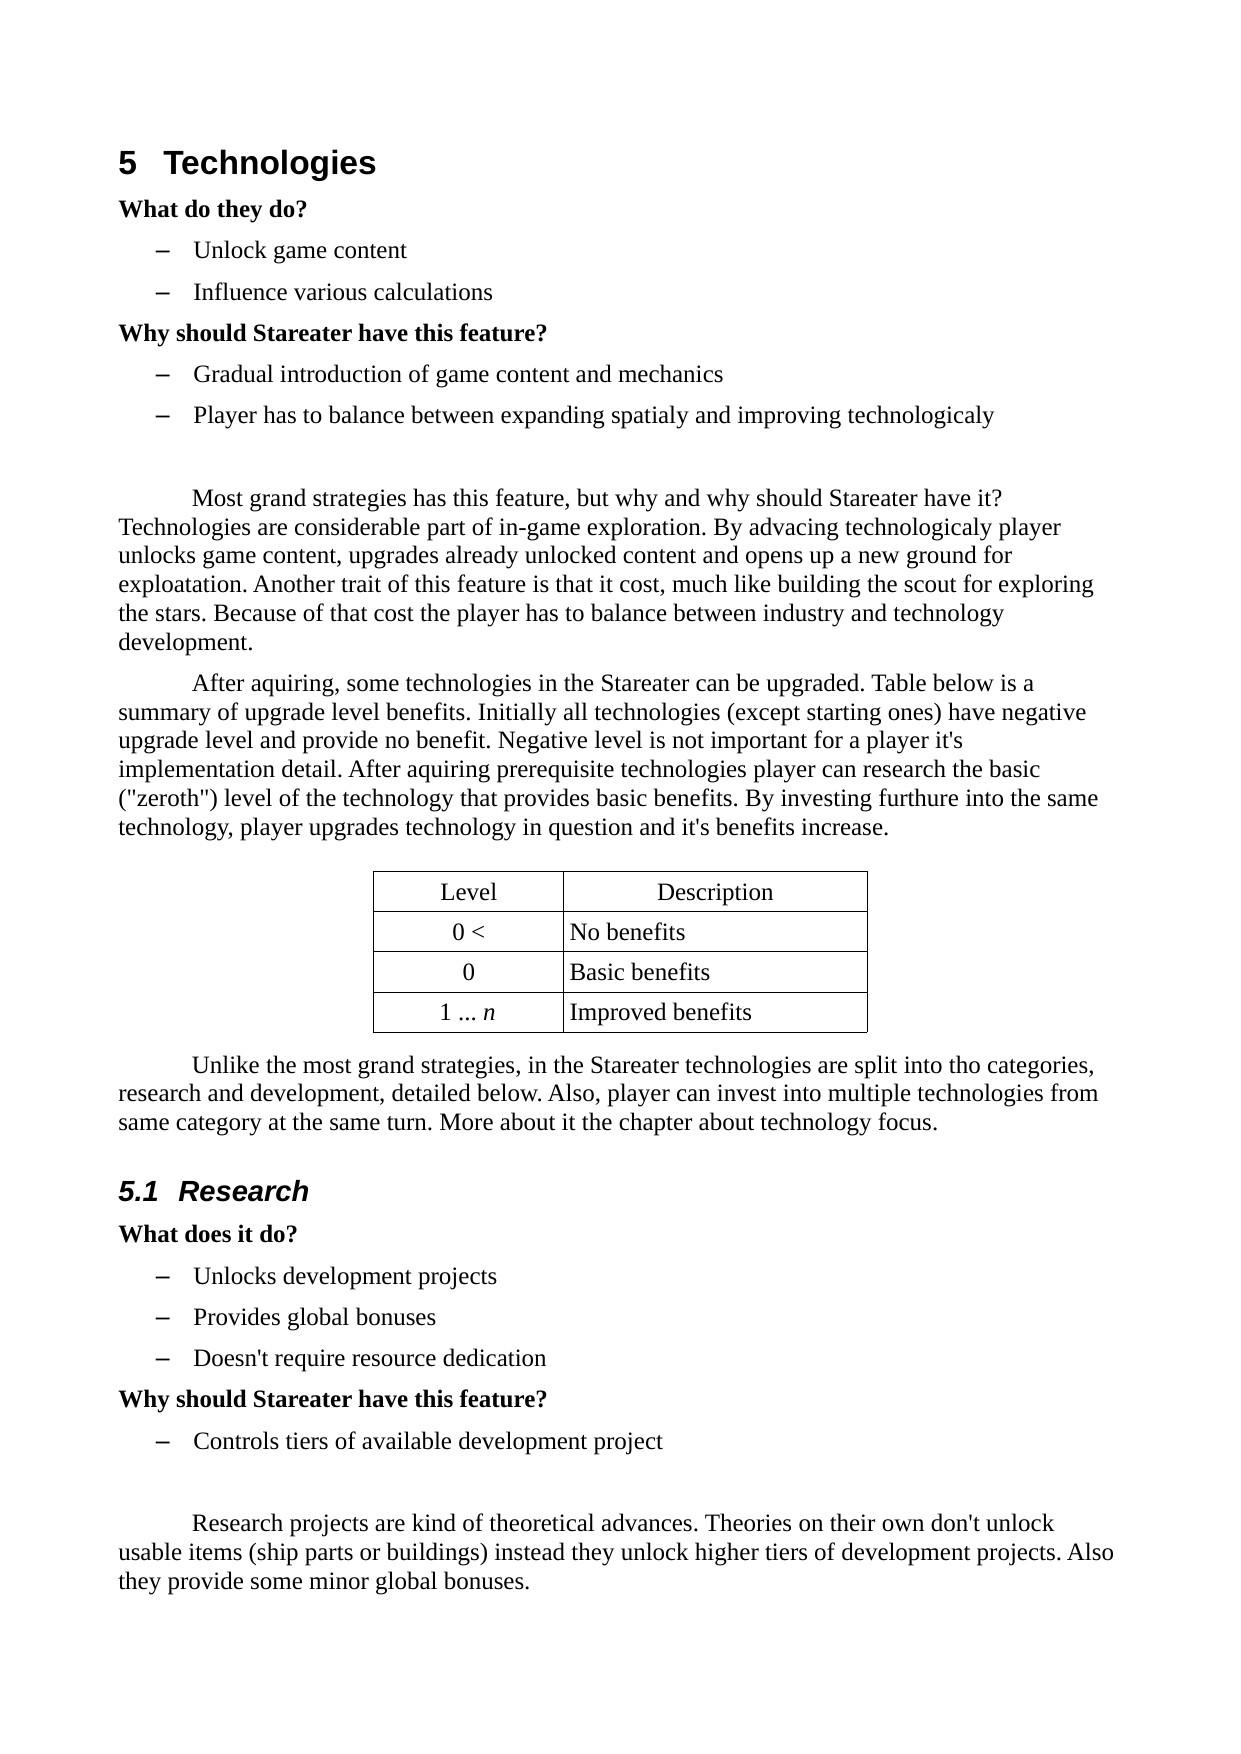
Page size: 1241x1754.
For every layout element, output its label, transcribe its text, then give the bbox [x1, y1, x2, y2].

table_cell 0 < [374, 912, 563, 951]
list Player has to balance between expanding spatialy and improving technologicaly [156, 401, 1122, 429]
table_cell Improved benefits [564, 993, 867, 1032]
list Influence various calculations [156, 277, 1122, 306]
text Research projects are kind of theoretical advances. Theories on their own don't unlock usable items (ship parts or buildings) instead they unlock higher tiers of development projects. Also they provide some minor global bonuses. [118, 1508, 1122, 1594]
list Gradual introduction of game content and mechanics [156, 359, 1122, 388]
table_cell 0 [374, 952, 563, 992]
subtitle Technologies [118, 143, 1122, 182]
list Doesn't require resource dedication [156, 1343, 1122, 1372]
table_cell Basic benefits [564, 952, 867, 992]
list Unlock game content [156, 236, 1122, 264]
text Why should Stareater have this feature? [118, 1384, 1122, 1413]
list Controls tiers of available development project [156, 1426, 1122, 1454]
table_cell No benefits [564, 912, 867, 951]
list Unlocks development projects [156, 1261, 1122, 1289]
table_header Description [564, 872, 867, 911]
text What do they do? [118, 194, 1122, 223]
text After aquiring, some technologies in the Stareater can be upgraded. Table below is a summary of upgrade level benefits. Initially all technologies (except starting ones) have negative upgrade level and provide no benefit. Negative level is not important for a player it's implementation detail. After aquiring prerequisite technologies player can research the basic ("zeroth") level of the technology that provides basic benefits. By investing furthure into the same technology, player upgrades technology in question and it's benefits increase. [118, 668, 1122, 841]
text Unlike the most grand strategies, in the Stareater technologies are split into tho categories, research and development, detailed below. Also, player can invest into multiple technologies from same category at the same turn. More about it the chapter about technology focus. [118, 1050, 1122, 1136]
table_header Level [374, 872, 563, 911]
list Provides global bonuses [156, 1302, 1122, 1331]
text Why should Stareater have this feature? [118, 318, 1122, 347]
text What does it do? [118, 1219, 1122, 1248]
text Most grand strategies has this feature, but why and why should Stareater have it? Technologies are considerable part of in-game exploration. By advacing technologicaly player unlocks game content, upgrades already unlocked content and opens up a new ground for exploatation. Another trait of this feature is that it cost, much like building the scout for exploring the stars. Because of that cost the player has to balance between industry and technology development. [118, 483, 1122, 656]
table_cell 1 ... n [374, 993, 563, 1032]
subtitle Research [118, 1173, 1122, 1207]
